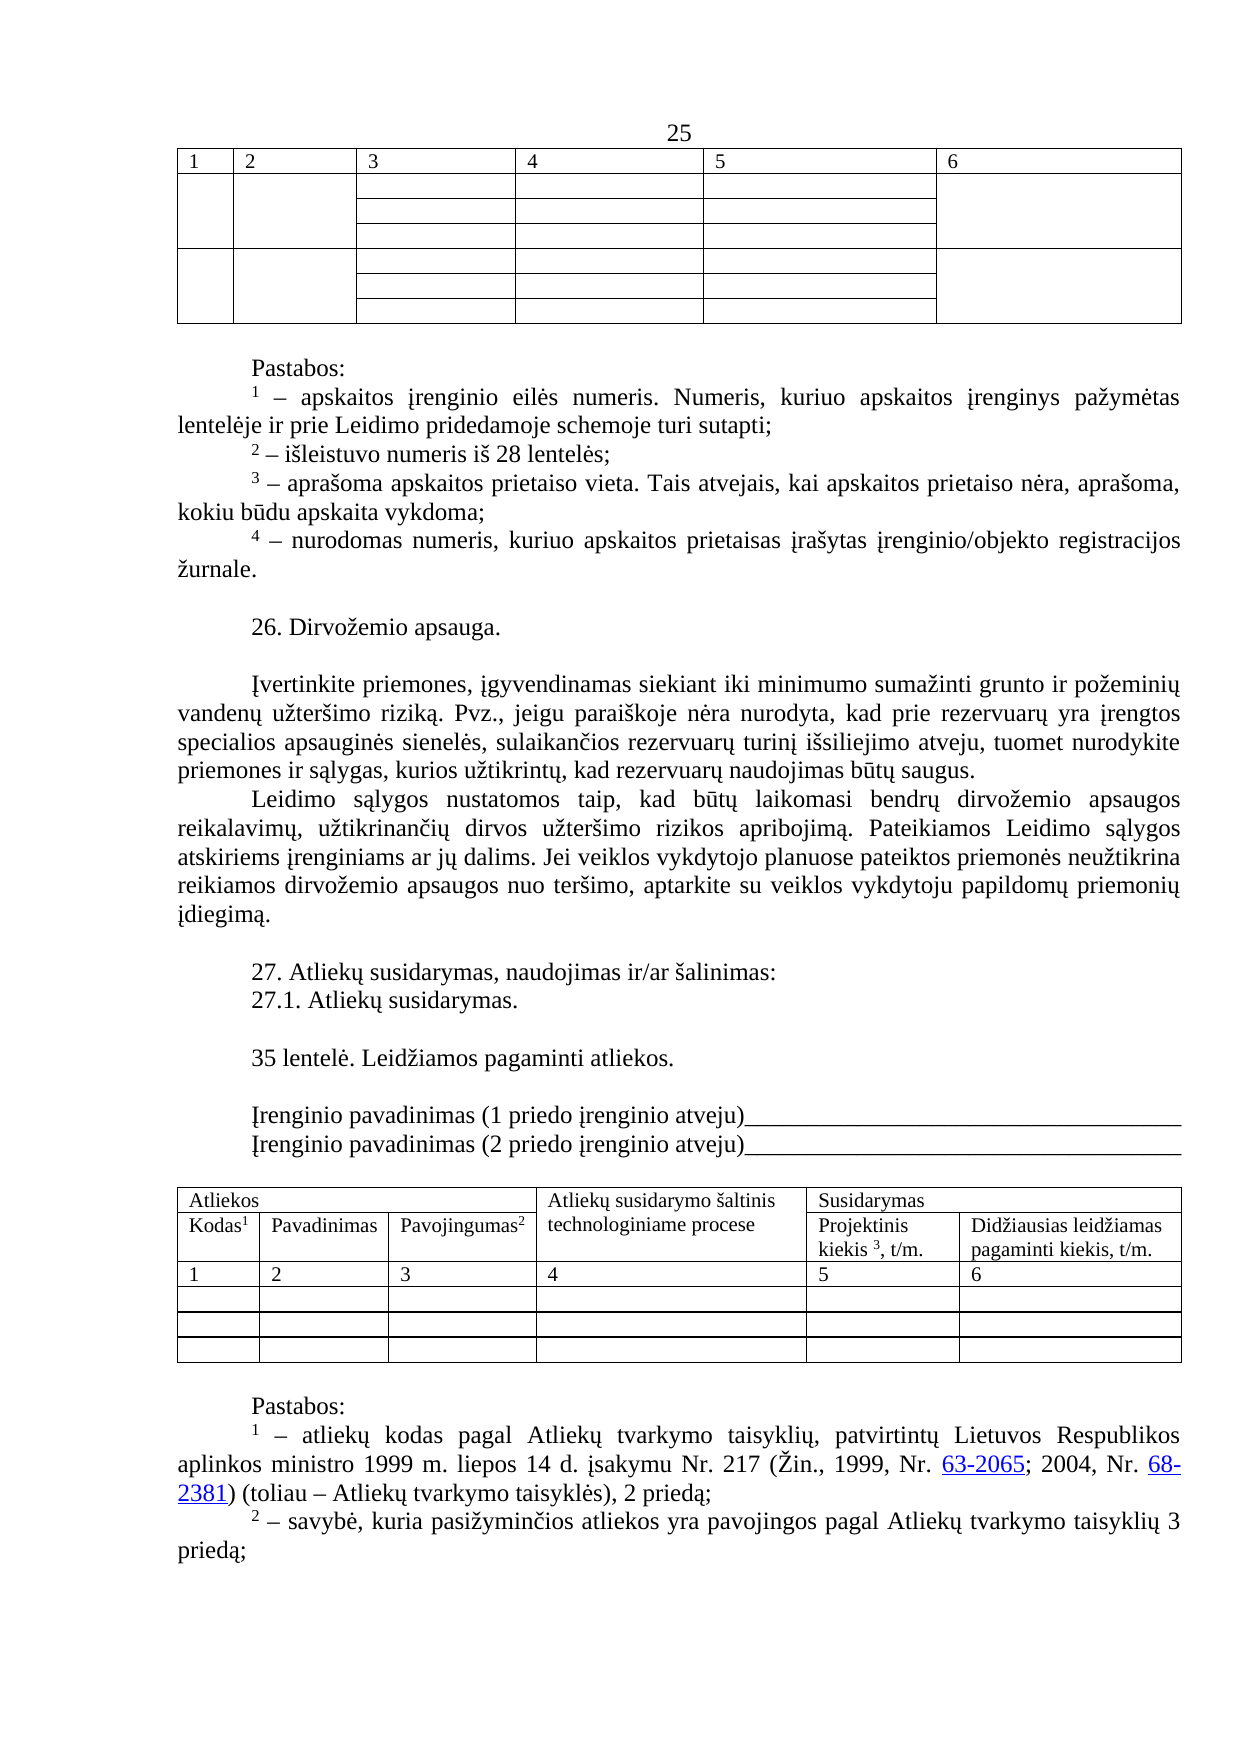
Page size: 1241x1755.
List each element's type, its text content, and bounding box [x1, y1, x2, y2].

text Įrenginio pavadinimas (2 priedo įrenginio atveju) [177, 1129, 1181, 1158]
text 35 lentelė. Leidžiamos pagaminti atliekos. [177, 1043, 1181, 1072]
table_cell 6 [937, 149, 1181, 173]
table_cell [537, 1313, 806, 1336]
table_cell [234, 249, 356, 323]
table_cell Kodas1 [178, 1213, 259, 1261]
table_cell [704, 174, 936, 198]
table_cell [389, 1338, 536, 1362]
text 4 – nurodomas numeris, kuriuo apskaitos prietaisas įrašytas įrenginio/objekto registracijos žurnale. [177, 526, 1181, 583]
table_cell [357, 299, 515, 323]
table_cell [234, 174, 356, 248]
table_cell [704, 224, 936, 248]
table_cell 3 [389, 1262, 536, 1286]
table_cell [704, 274, 936, 298]
table_cell [807, 1287, 959, 1311]
table_cell [516, 199, 703, 223]
text 1 – apskaitos įrenginio eilės numeris. Numeris, kuriuo apskaitos įrenginys pažymėtas lentelėje ir prie Leidimo pridedamoje schemoje turi sutapti; [177, 382, 1181, 439]
table_cell [937, 249, 1181, 323]
table_cell [516, 299, 703, 323]
text 27.1. Atliekų susidarymas. [177, 986, 1181, 1014]
text 26. Dirvožemio apsauga. [177, 612, 1181, 641]
table_cell [357, 224, 515, 248]
table_cell 1 [178, 1262, 259, 1286]
text Leidimo sąlygos nustatomos taip, kad būtų laikomasi bendrų dirvožemio apsaugos reikalavimų, užtikrinančių dirvos užteršimo rizikos apribojimą. Pateikiamos Leidimo sąlygos atskiriems įrenginiams ar jų dalims. Jei veiklos vykdytojo planuose pateiktos priemonės neužtikrina reikiamos dirvožemio apsaugos nuo teršimo, aptarkite su veiklos vykdytoju papildomų priemonių įdiegimą. [177, 784, 1181, 928]
table_cell [178, 1313, 259, 1336]
text 1 – atliekų kodas pagal Atliekų tvarkymo taisyklių, patvirtintų Lietuvos Respublikos aplinkos ministro 1999 m. liepos 14 d. įsakymu Nr. 217 (Žin., 1999, Nr. 63-2065; 2004, Nr. 68-2381) (toliau – Atliekų tvarkymo taisyklės), 2 priedą; [177, 1420, 1181, 1506]
table_cell 5 [704, 149, 936, 173]
table_cell [704, 199, 936, 223]
table_cell 6 [960, 1262, 1181, 1286]
table_cell [178, 1287, 259, 1311]
table_cell 2 [234, 149, 356, 173]
table_cell [260, 1338, 388, 1362]
table_cell [178, 174, 233, 248]
table_cell 1 [178, 149, 233, 173]
table_cell [537, 1287, 806, 1311]
table_cell [357, 249, 515, 273]
table_cell [960, 1313, 1181, 1336]
table_cell [516, 174, 703, 198]
table_cell [704, 249, 936, 273]
text 3 – aprašoma apskaitos prietaiso vieta. Tais atvejais, kai apskaitos prietaiso nėra, aprašoma, kokiu būdu apskaita vykdoma; [177, 468, 1181, 526]
table_cell [178, 1338, 259, 1362]
text Įvertinkite priemones, įgyvendinamas siekiant iki minimumo sumažinti grunto ir požeminių vandenų užteršimo riziką. Pvz., jeigu paraiškoje nėra nurodyta, kad prie rezervuarų yra įrengtos specialios apsauginės sienelės, sulaikančios rezervuarų turinį išsiliejimo atveju, tuomet nurodykite priemones ir sąlygas, kurios užtikrintų, kad rezervuarų naudojimas būtų saugus. [177, 669, 1181, 784]
table_cell Didžiausias leidžiamas pagaminti kiekis, t/m. [960, 1213, 1181, 1261]
table_cell [260, 1287, 388, 1311]
table_cell 5 [807, 1262, 959, 1286]
table_cell [357, 199, 515, 223]
table_cell [516, 224, 703, 248]
table_cell [537, 1338, 806, 1362]
text Pastabos: [177, 353, 1181, 382]
table_cell 4 [516, 149, 703, 173]
table_cell [178, 249, 233, 323]
table_cell [389, 1287, 536, 1311]
table_cell 2 [260, 1262, 388, 1286]
table_cell [357, 174, 515, 198]
text Pastabos: [177, 1391, 1181, 1420]
table_cell 3 [357, 149, 515, 173]
table_cell [807, 1313, 959, 1336]
table_cell Projektinis kiekis 3, t/m. [807, 1213, 959, 1261]
table_cell [807, 1338, 959, 1362]
table_cell [389, 1313, 536, 1336]
table_cell [516, 274, 703, 298]
table_cell [937, 174, 1181, 248]
text 27. Atliekų susidarymas, naudojimas ir/ar šalinimas: [177, 957, 1181, 986]
table_cell [704, 299, 936, 323]
table_cell [516, 249, 703, 273]
text Įrenginio pavadinimas (1 priedo įrenginio atveju) [177, 1101, 1181, 1129]
table_cell Pavadinimas [260, 1213, 388, 1261]
table_cell [960, 1338, 1181, 1362]
table_header Susidarymas [807, 1188, 1181, 1212]
text 2 – išleistuvo numeris iš 28 lentelės; [177, 439, 1181, 468]
table_cell [260, 1313, 388, 1336]
text 2 – savybė, kuria pasižyminčios atliekos yra pavojingos pagal Atliekų tvarkymo taisyklių 3 priedą; [177, 1506, 1181, 1564]
table_header Atliekų susidarymo šaltinis technologiniame procese [537, 1188, 806, 1261]
table_cell Pavojingumas2 [389, 1213, 536, 1261]
table_header Atliekos [178, 1188, 536, 1212]
table_cell [960, 1287, 1181, 1311]
table_cell 4 [537, 1262, 806, 1286]
table_cell [357, 274, 515, 298]
